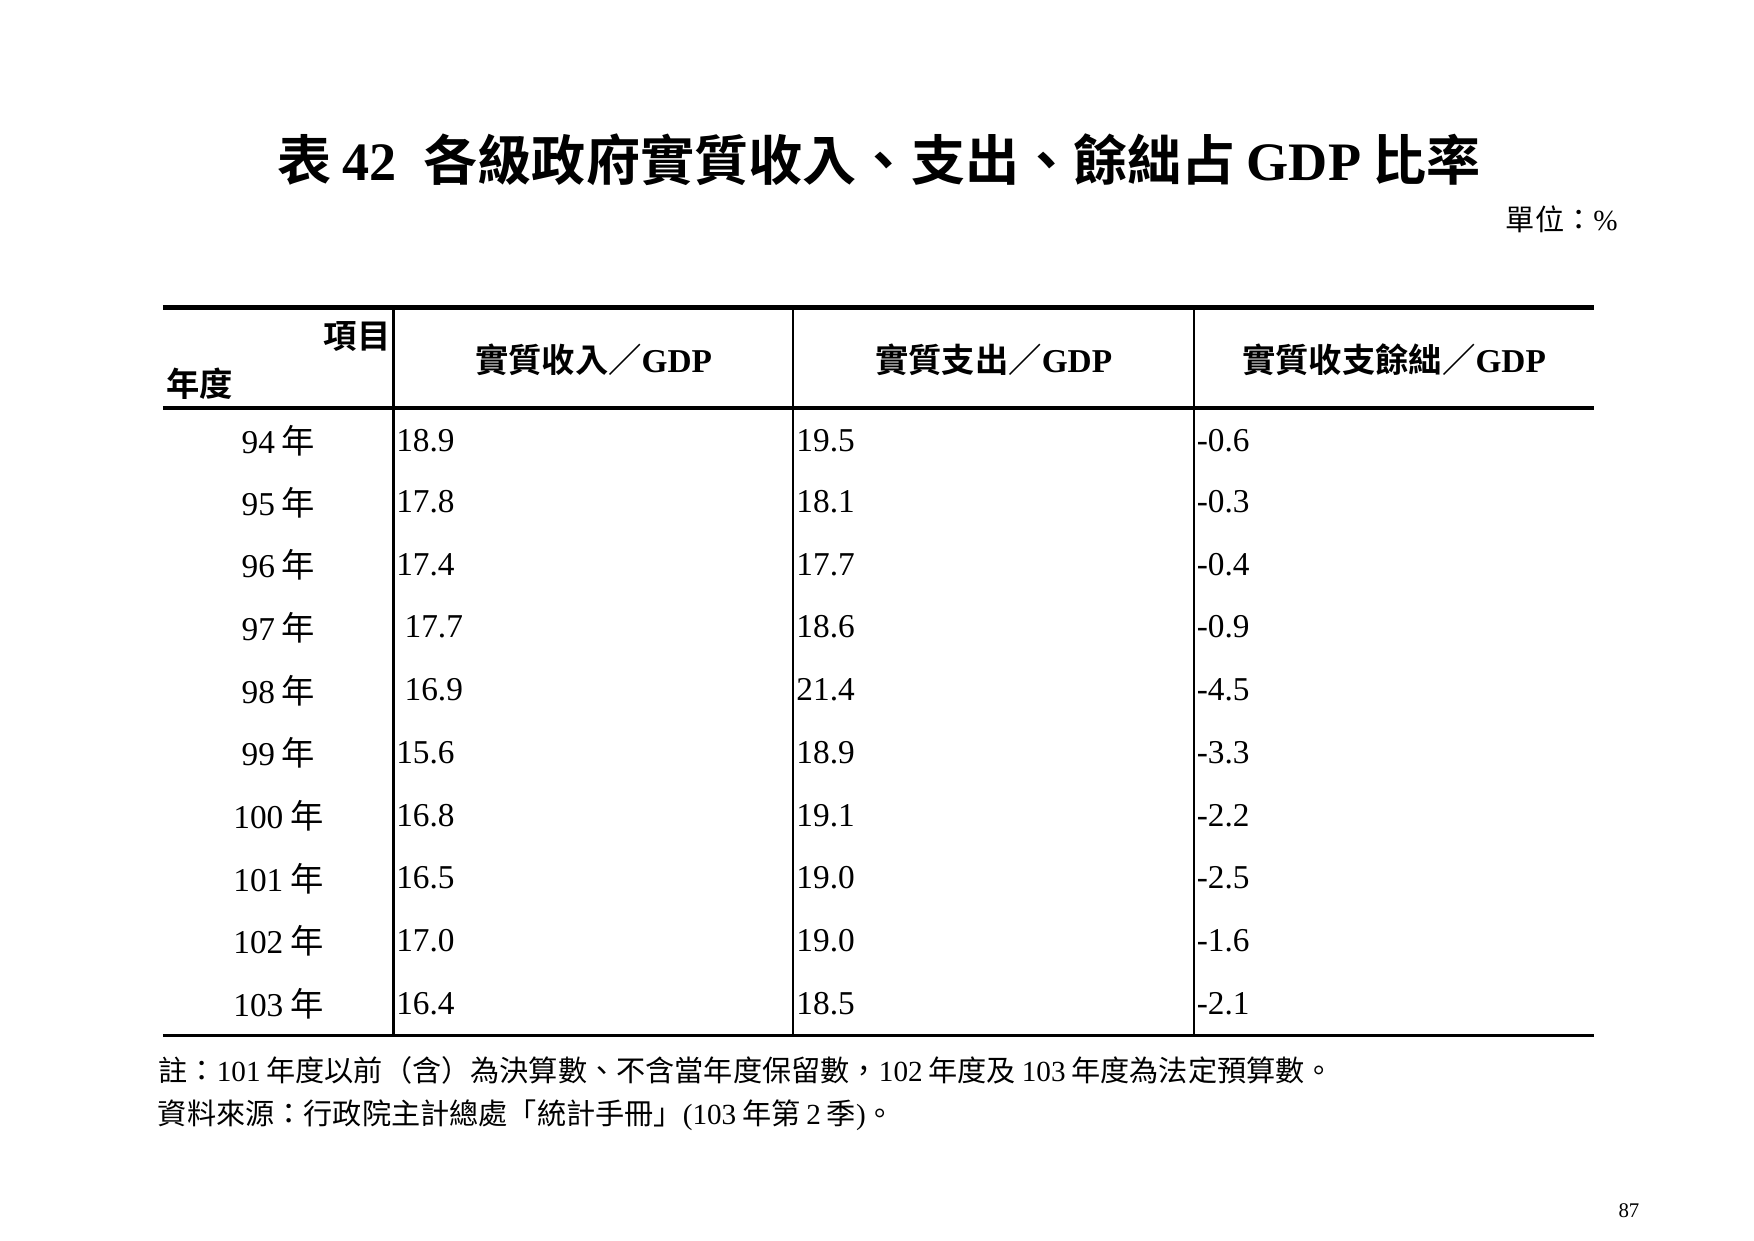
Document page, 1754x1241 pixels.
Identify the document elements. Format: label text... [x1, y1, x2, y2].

table_cell -0.3 [1195, 469, 1594, 532]
table_cell 18.9 [395, 410, 792, 469]
table_cell -0.6 [1195, 410, 1594, 469]
table_header 實質支出／GDP [794, 310, 1193, 406]
text 單位：% [128, 196, 1617, 238]
table_cell 15.6 [395, 720, 792, 783]
table_header 項目 年度 [163, 310, 392, 406]
table_cell 18.9 [794, 720, 1193, 783]
table_cell 100年 [163, 783, 392, 845]
table_cell 17.7 [395, 595, 792, 657]
text 註：101年度以前（含）為決算數、不含當年度保留數，102年度及103年度為法定預算數。 [158, 1048, 1543, 1090]
table_cell -3.3 [1195, 720, 1594, 783]
table_cell 94年 [163, 410, 392, 469]
table_cell -4.5 [1195, 657, 1594, 720]
table_cell 21.4 [794, 657, 1193, 720]
table_cell 17.0 [395, 908, 792, 971]
table_cell 101年 [163, 845, 392, 908]
table_header 實質收入／GDP [395, 310, 792, 406]
table_cell 102年 [163, 908, 392, 971]
text 表42 各級政府實質收入、支出、餘絀占GDP比率 [128, 118, 1628, 196]
table_cell 19.0 [794, 845, 1193, 908]
table_cell 18.6 [794, 595, 1193, 657]
table_cell 16.4 [395, 971, 792, 1033]
table_cell 16.8 [395, 783, 792, 845]
table_cell 18.5 [794, 971, 1193, 1033]
text 資料來源：行政院主計總處「統計手冊」(103年第2季)。 [128, 1090, 1628, 1132]
table_cell 98年 [163, 657, 392, 720]
table_cell 96年 [163, 532, 392, 594]
table_cell 19.0 [794, 908, 1193, 971]
table_cell 17.7 [794, 532, 1193, 594]
table_cell -0.9 [1195, 595, 1594, 657]
table_cell 17.8 [395, 469, 792, 532]
table_cell -1.6 [1195, 908, 1594, 971]
table_header 實質收支餘絀／GDP [1195, 310, 1594, 406]
table_cell -2.2 [1195, 783, 1594, 845]
table_cell 18.1 [794, 469, 1193, 532]
table_cell 17.4 [395, 532, 792, 594]
table_cell -2.1 [1195, 971, 1594, 1033]
table_cell 16.9 [395, 657, 792, 720]
table_cell 99年 [163, 720, 392, 783]
table_cell 19.5 [794, 410, 1193, 469]
table_cell 16.5 [395, 845, 792, 908]
table_cell -0.4 [1195, 532, 1594, 594]
table_cell 95年 [163, 469, 392, 532]
table_cell 19.1 [794, 783, 1193, 845]
table_cell -2.5 [1195, 845, 1594, 908]
table_cell 97年 [163, 595, 392, 657]
table_cell 103年 [163, 971, 392, 1033]
